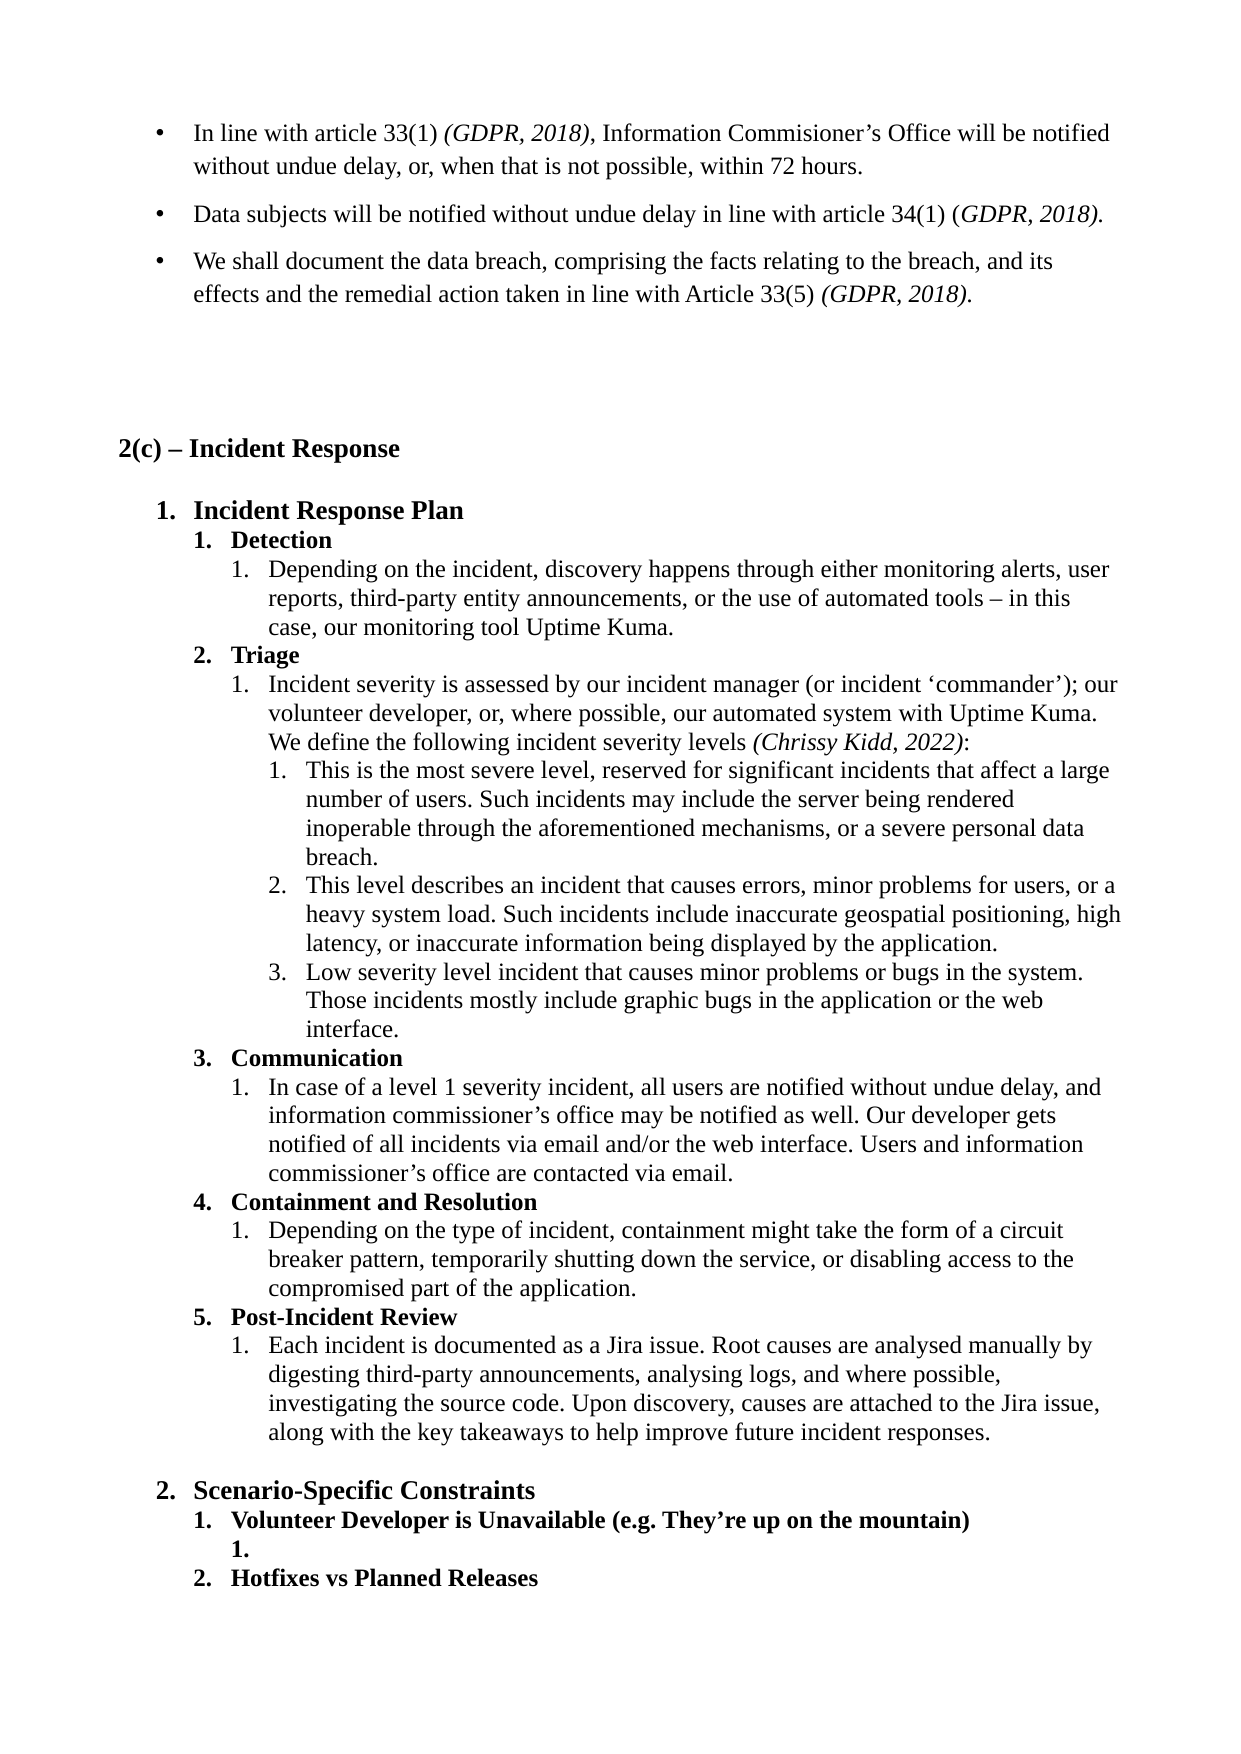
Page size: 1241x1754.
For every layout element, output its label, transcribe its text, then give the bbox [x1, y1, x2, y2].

list Data subjects will be notified without undue delay in line with article 34(1) (GDPR, 2018). [156, 199, 1122, 227]
list Incident Response Plan [156, 494, 1122, 526]
list Containment and Resolution [193, 1187, 1122, 1216]
text 2(c) – Incident Response [118, 432, 1122, 463]
list Each incident is documented as a Jira issue. Root causes are analysed manually by digesting third-party announcements, analysing logs, and where possible, investigating the source code. Upon discovery, causes are attached to the Jira issue, along with the key takeaways to help improve future incident responses. [231, 1331, 1122, 1446]
list Detection [193, 526, 1122, 554]
list This level describes an incident that causes errors, minor problems for users, or a heavy system load. Such incidents include inaccurate geospatial positioning, high latency, or inaccurate information being displayed by the application. [268, 871, 1122, 957]
list Low severity level incident that causes minor problems or bugs in the system. Those incidents mostly include graphic bugs in the application or the web interface. [268, 957, 1122, 1043]
list Post-Incident Review [193, 1302, 1122, 1331]
list In case of a level 1 severity incident, all users are notified without undue delay, and information commissioner’s office may be notified as well. Our developer gets notified of all incidents via email and/or the web interface. Users and information commissioner’s office are contacted via email. [231, 1072, 1122, 1187]
list Depending on the type of incident, containment might take the form of a circuit breaker pattern, temporarily shutting down the service, or disabling access to the compromised part of the application. [231, 1216, 1122, 1302]
list Communication [193, 1043, 1122, 1072]
list Triage [193, 641, 1122, 669]
list Volunteer Developer is Unavailable (e.g. They’re up on the mountain) [193, 1505, 1122, 1534]
list In line with article 33(1) (GDPR, 2018), Information Commisioner’s Office will be notified without undue delay, or, when that is not possible, within 72 hours. [156, 118, 1122, 180]
list This is the most severe level, reserved for significant incidents that affect a large number of users. Such incidents may include the server being rendered inoperable through the aforementioned mechanisms, or a severe personal data breach. [268, 756, 1122, 871]
list Scenario-Specific Constraints [156, 1474, 1122, 1505]
list We shall document the data breach, comprising the facts relating to the breach, and its effects and the remedial action taken in line with Article 33(5) (GDPR, 2018). [156, 246, 1122, 308]
list Incident severity is assessed by our incident manager (or incident ‘commander’); our volunteer developer, or, where possible, our automated system with Uptime Kuma. We define the following incident severity levels (Chrissy Kidd, 2022): [231, 669, 1122, 756]
list Depending on the incident, discovery happens through either monitoring alerts, user reports, third-party entity announcements, or the use of automated tools – in this case, our monitoring tool Uptime Kuma. [231, 554, 1122, 641]
list Hotfixes vs Planned Releases [193, 1563, 1122, 1592]
